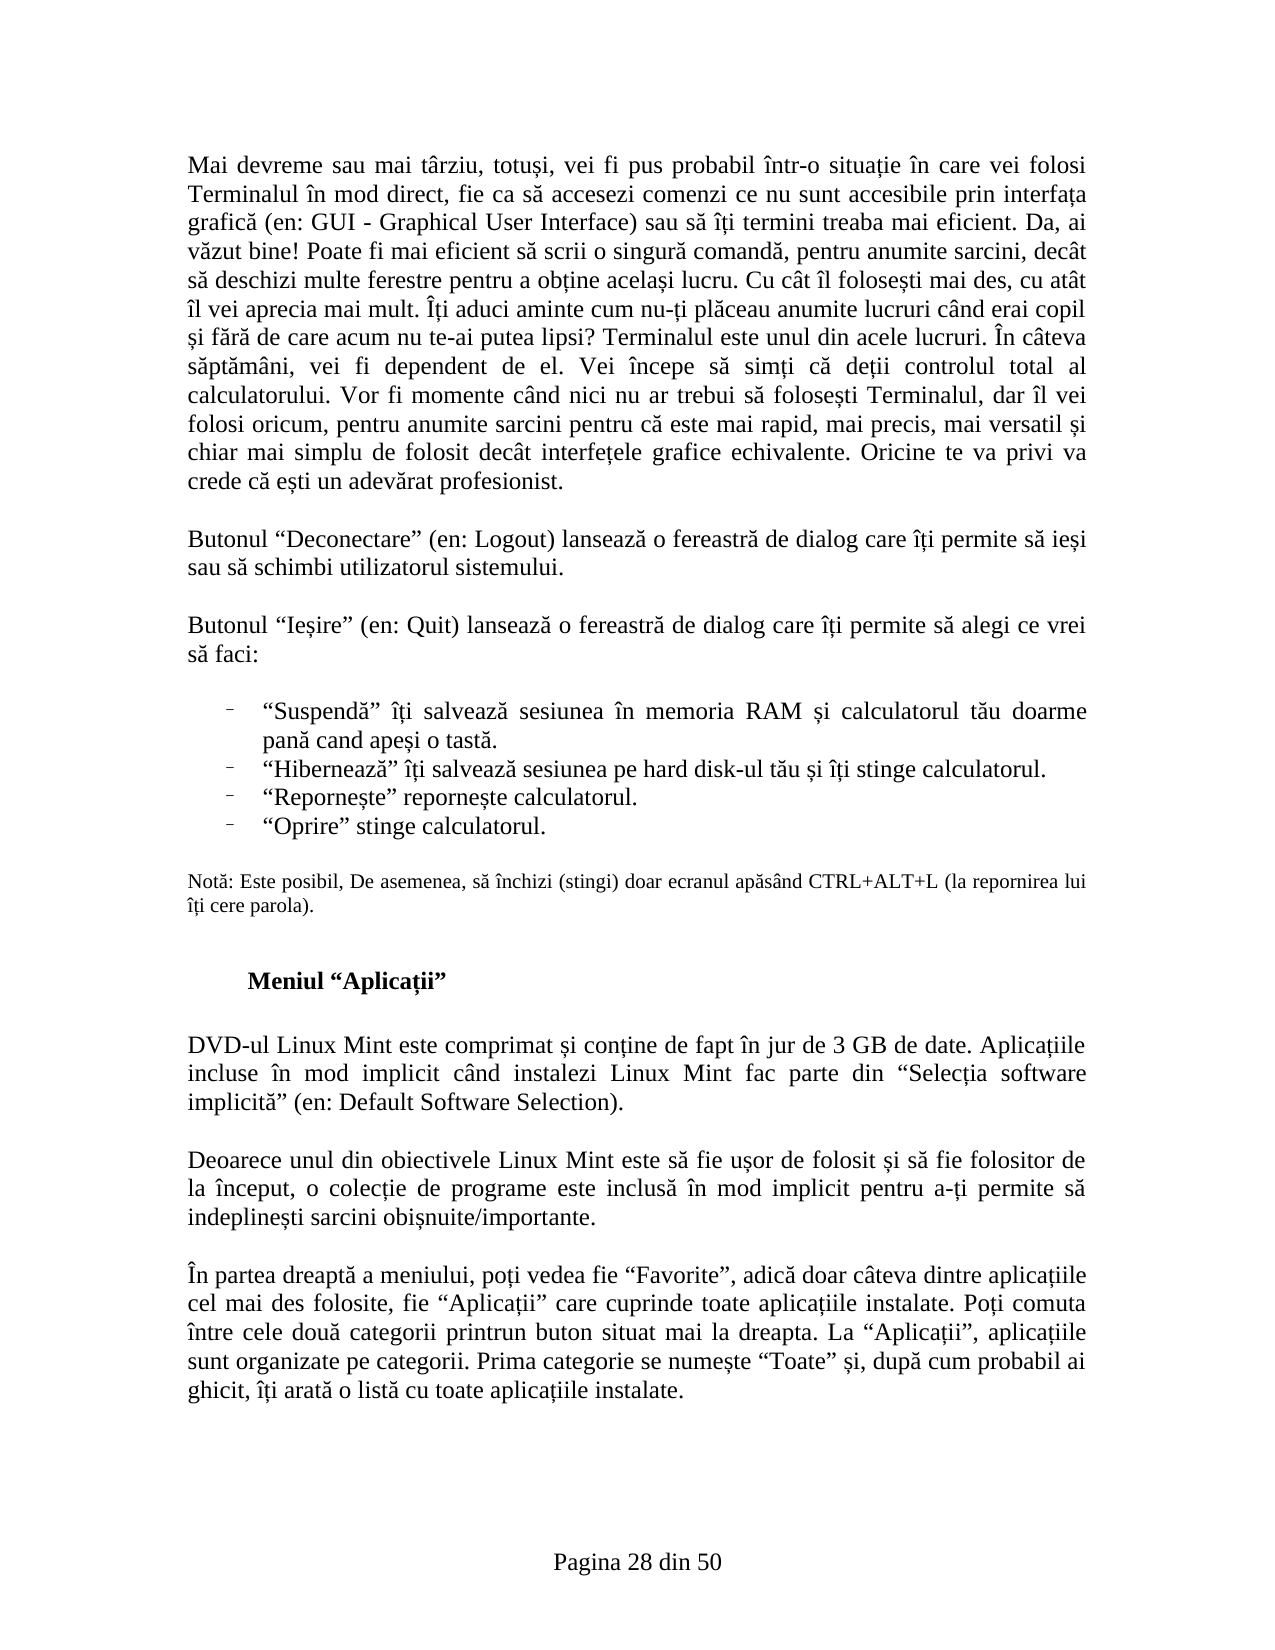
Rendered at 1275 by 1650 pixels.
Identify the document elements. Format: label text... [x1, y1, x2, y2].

list “Oprire” stinge calculatorul. [225, 811, 1087, 840]
text Mai devreme sau mai târziu, totuși, vei fi pus probabil într-o situație în care vei folosi Terminalul în mod direct, fie ca să accesezi comenzi ce nu sunt accesibile prin interfața grafică (en: GUI - Graphical User Interface) sau să îți termini treaba mai eficient. Da, ai văzut bine! Poate fi mai eficient să scrii o singură comandă, pentru anumite sarcini, decât să deschizi multe ferestre pentru a obține același lucru. Cu cât îl folosești mai des, cu atât îl vei aprecia mai mult. Îți aduci aminte cum nu-ți plăceau anumite lucruri când erai copil și fără de care acum nu te-ai putea lipsi? Terminalul este unul din acele lucruri. În câteva săptămâni, vei fi dependent de el. Vei începe să simți că deții controlul total al calculatorului. Vor fi momente când nici nu ar trebui să folosești Terminalul, dar îl vei folosi oricum, pentru anumite sarcini pentru că este mai rapid, mai precis, mai versatil și chiar mai simplu de folosit decât interfețele grafice echivalente. Oricine te va privi va crede că ești un adevărat profesionist. [187, 150, 1087, 495]
subtitle Meniul “Aplicații” [187, 966, 1087, 995]
text În partea dreaptă a meniului, poți vedea fie “Favorite”, adică doar câteva dintre aplicațiile cel mai des folosite, fie “Aplicații” care cuprinde toate aplicațiile instalate. Poți comuta între cele două categorii printrun buton situat mai la dreapta. La “Aplicații”, aplicațiile sunt organizate pe categorii. Prima categorie se numește “Toate” și, după cum probabil ai ghicit, îți arată o listă cu toate aplicațiile instalate. [187, 1260, 1087, 1403]
list “Hibernează” îți salvează sesiunea pe hard disk-ul tău și îți stinge calculatorul. [225, 754, 1087, 782]
text Deoarece unul din obiectivele Linux Mint este să fie ușor de folosit și să fie folositor de la început, o colecție de programe este inclusă în mod implicit pentru a-ți permite să indeplinești sarcini obișnuite/importante. [187, 1145, 1087, 1231]
list “Suspendă” îți salvează sesiunea în memoria RAM și calculatorul tău doarme pană cand apeși o tastă. [225, 696, 1087, 754]
text Butonul “Ieșire” (en: Quit) lansează o fereastră de dialog care îți permite să alegi ce vrei să faci: [187, 610, 1087, 667]
text Notă: Este posibil, De asemenea, să închizi (stingi) doar ecranul apăsând CTRL+ALT+L (la repornirea lui îți cere parola). [187, 869, 1087, 917]
text DVD-ul Linux Mint este comprimat și conține de fapt în jur de 3 GB de date. Aplicațiile incluse în mod implicit când instalezi Linux Mint fac parte din “Selecția software implicită” (en: Default Software Selection). [187, 1030, 1087, 1116]
text Butonul “Deconectare” (en: Logout) lansează o fereastră de dialog care îți permite să ieși sau să schimbi utilizatorul sistemului. [187, 524, 1087, 581]
list “Repornește” repornește calculatorul. [225, 782, 1087, 811]
